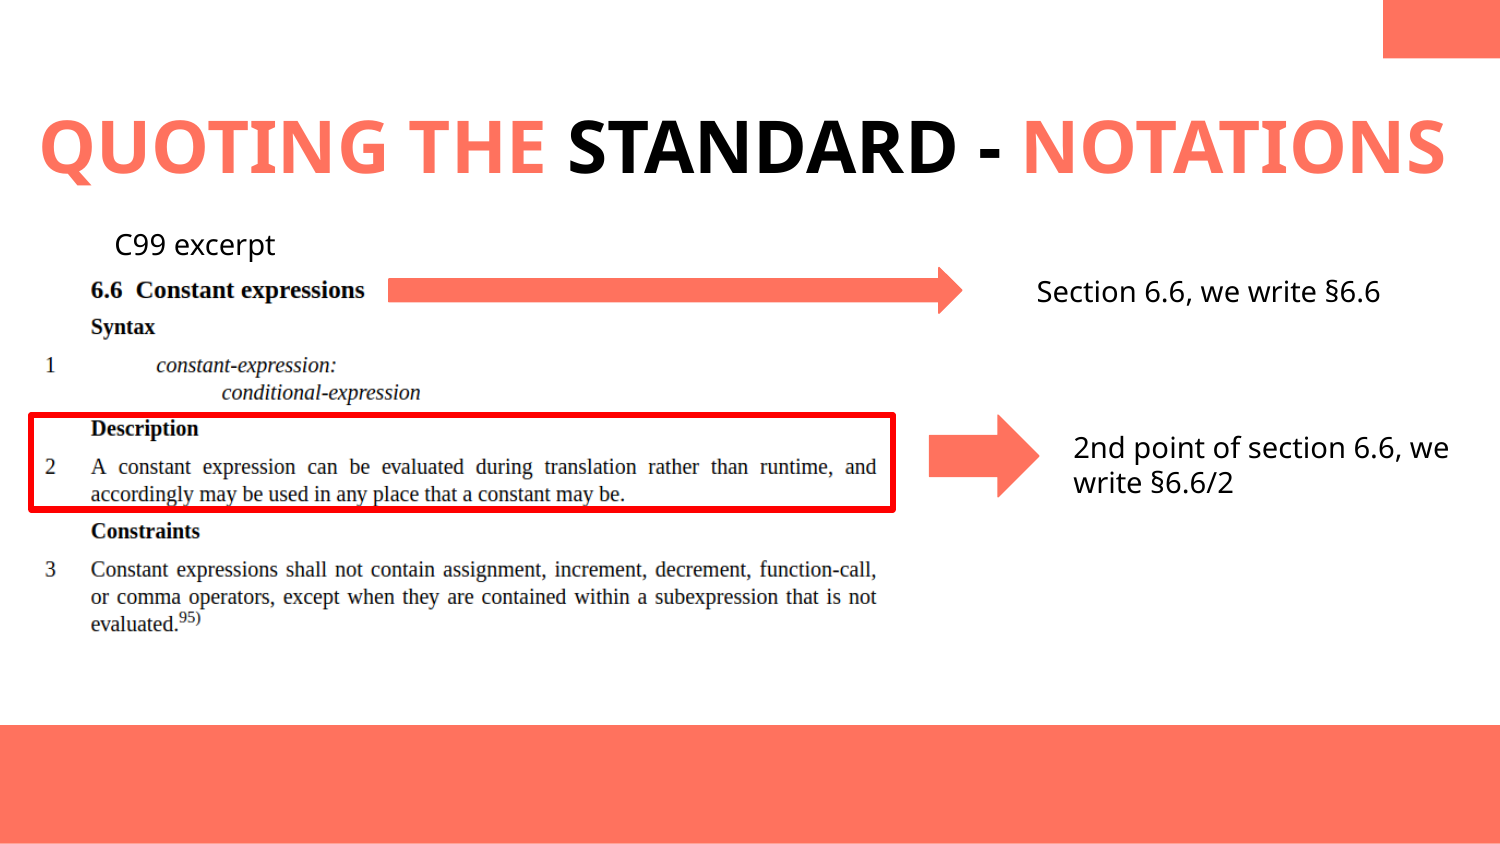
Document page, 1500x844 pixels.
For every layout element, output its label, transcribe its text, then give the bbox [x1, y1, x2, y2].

text_box 2nd point of section 6.6, we write §6.6/2 [1058, 414, 1473, 509]
picture [27, 250, 912, 645]
text_box [388, 267, 962, 314]
text_box Section 6.6, we write §6.6 [1021, 258, 1427, 322]
title QUOTING THE STANDARD - NOTATIONS [12, 107, 1473, 181]
text_box [929, 415, 1039, 497]
text_box C99 excerpt [99, 210, 338, 268]
